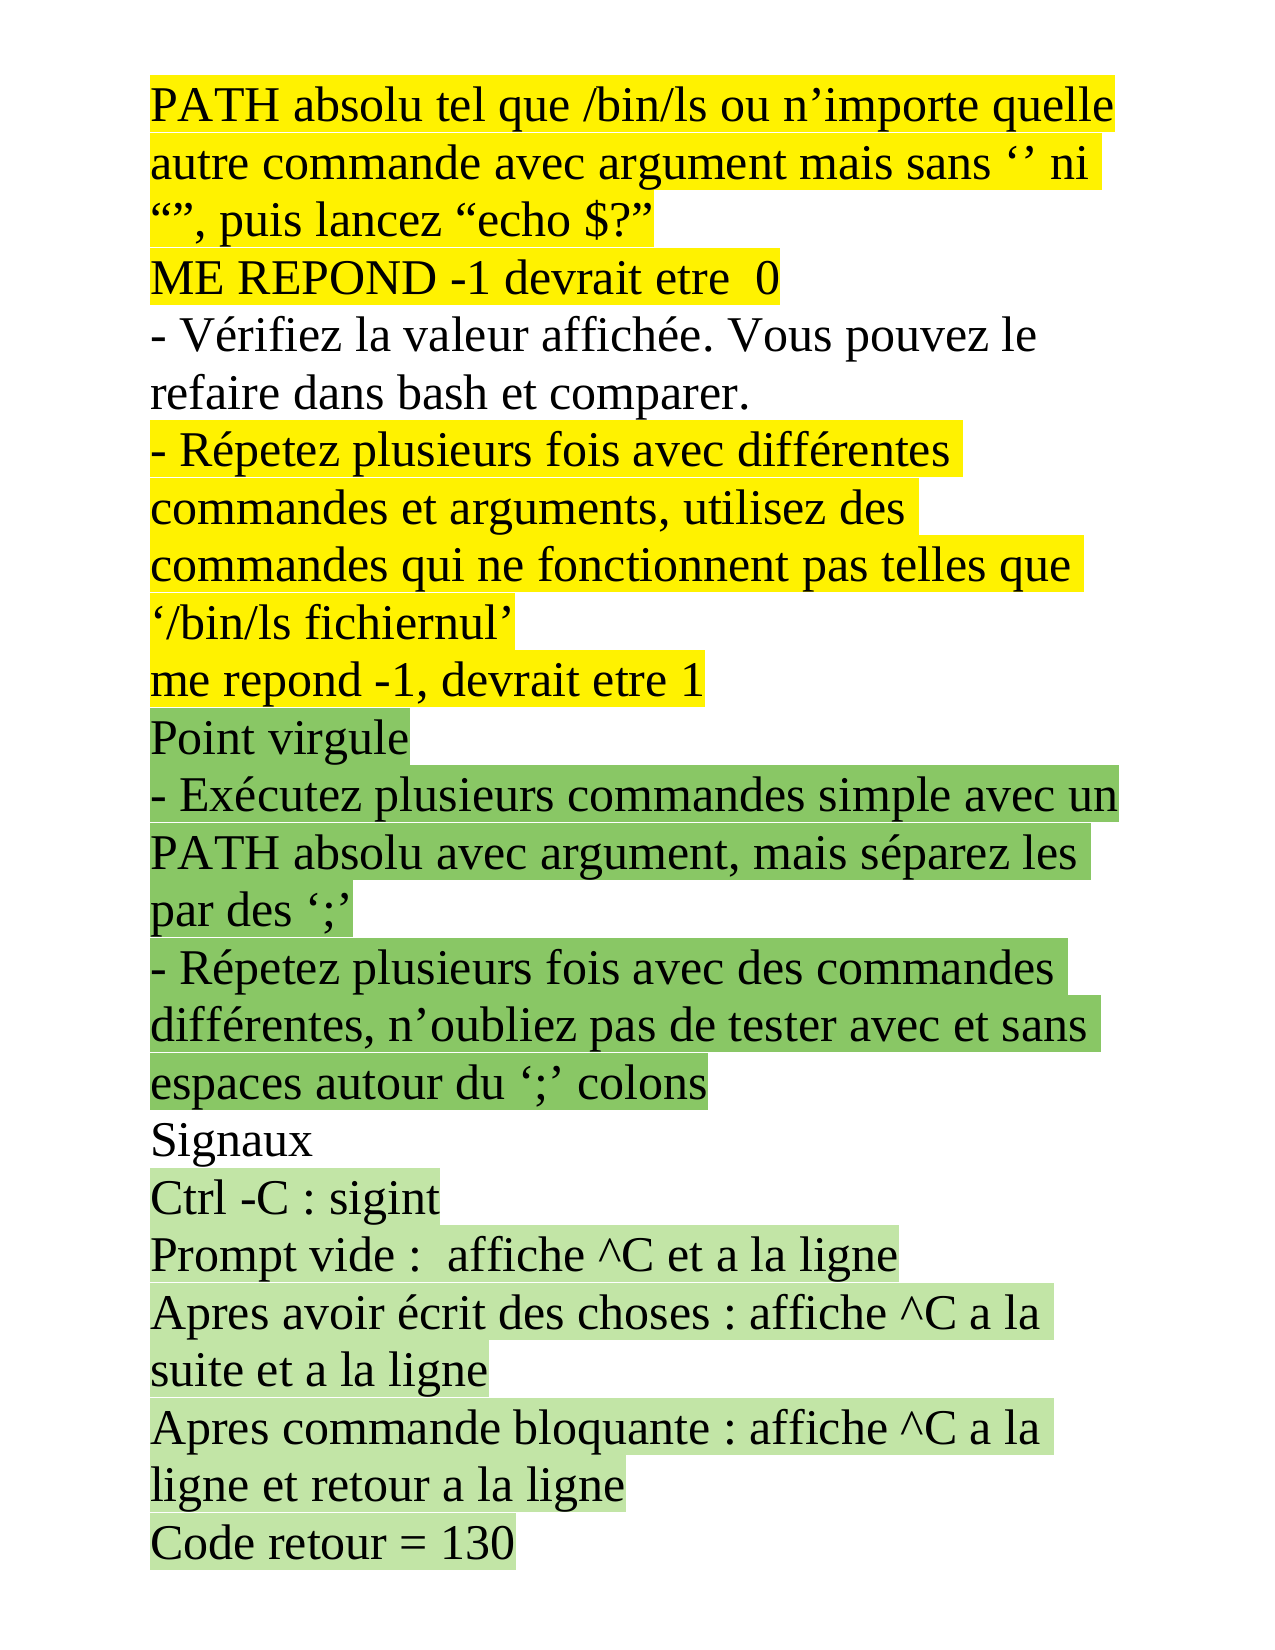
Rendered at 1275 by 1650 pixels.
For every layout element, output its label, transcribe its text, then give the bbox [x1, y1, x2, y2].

text Point virgule [150, 707, 1125, 765]
text - Vérifiez la valeur affichée. Vous pouvez le refaire dans bash et comparer. [150, 305, 1125, 420]
text Prompt vide : affiche ^C et a la ligne [150, 1225, 1125, 1282]
text - Répetez plusieurs fois avec différentes commandes et arguments, utilisez des commandes qui ne fonctionnent pas telles que ‘/bin/ls fichiernul’ [150, 420, 1125, 650]
text Signaux [150, 1110, 1125, 1167]
text Apres commande bloquante : affiche ^C a la ligne et retour a la ligne [150, 1397, 1125, 1512]
text - Exécutez plusieurs commandes simple avec un PATH absolu avec argument, mais séparez les par des ‘;’ [150, 765, 1125, 937]
text Ctrl -C : sigint [150, 1167, 1125, 1225]
text - Répetez plusieurs fois avec des commandes différentes, n’oubliez pas de tester avec et sans espaces autour du ‘;’ colons [150, 937, 1125, 1110]
text me repond -1, devrait etre 1 [150, 650, 1125, 707]
text ME REPOND -1 devrait etre 0 [150, 247, 1125, 305]
text PATH absolu tel que /bin/ls ou n’importe quelle autre commande avec argument mais sans ‘’ ni “”, puis lancez “echo $?” [150, 75, 1125, 247]
text Apres avoir écrit des choses : affiche ^C a la suite et a la ligne [150, 1282, 1125, 1397]
text Code retour = 130 [150, 1512, 1125, 1570]
